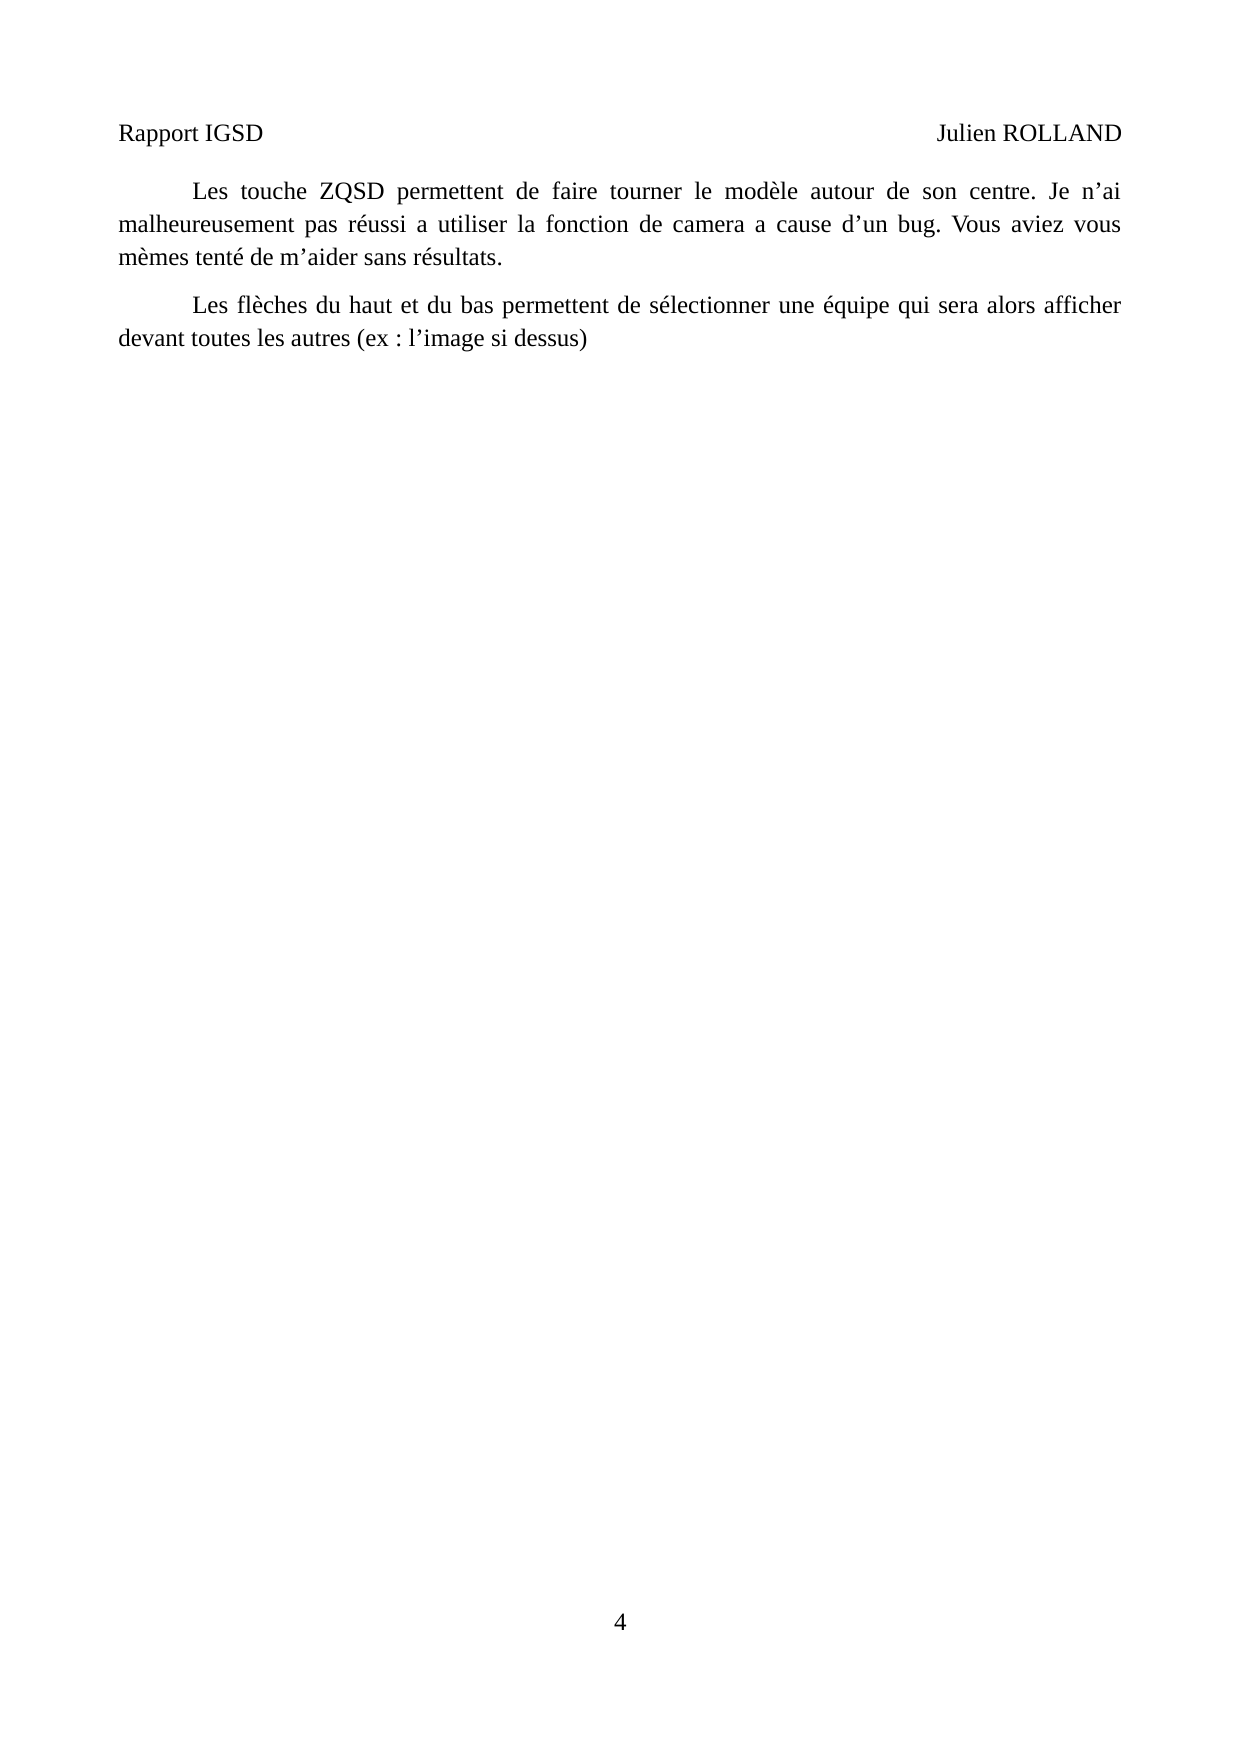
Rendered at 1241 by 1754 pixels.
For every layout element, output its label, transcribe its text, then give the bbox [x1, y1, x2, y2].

text Les flèches du haut et du bas permettent de sélectionner une équipe qui sera alors afficher devant toutes les autres (ex : l’image si dessus) [118, 290, 1122, 352]
text Les touche ZQSD permettent de faire tourner le modèle autour de son centre. Je n’ai malheureusement pas réussi a utiliser la fonction de camera a cause d’un bug. Vous aviez vous mèmes tenté de m’aider sans résultats. [118, 176, 1122, 271]
